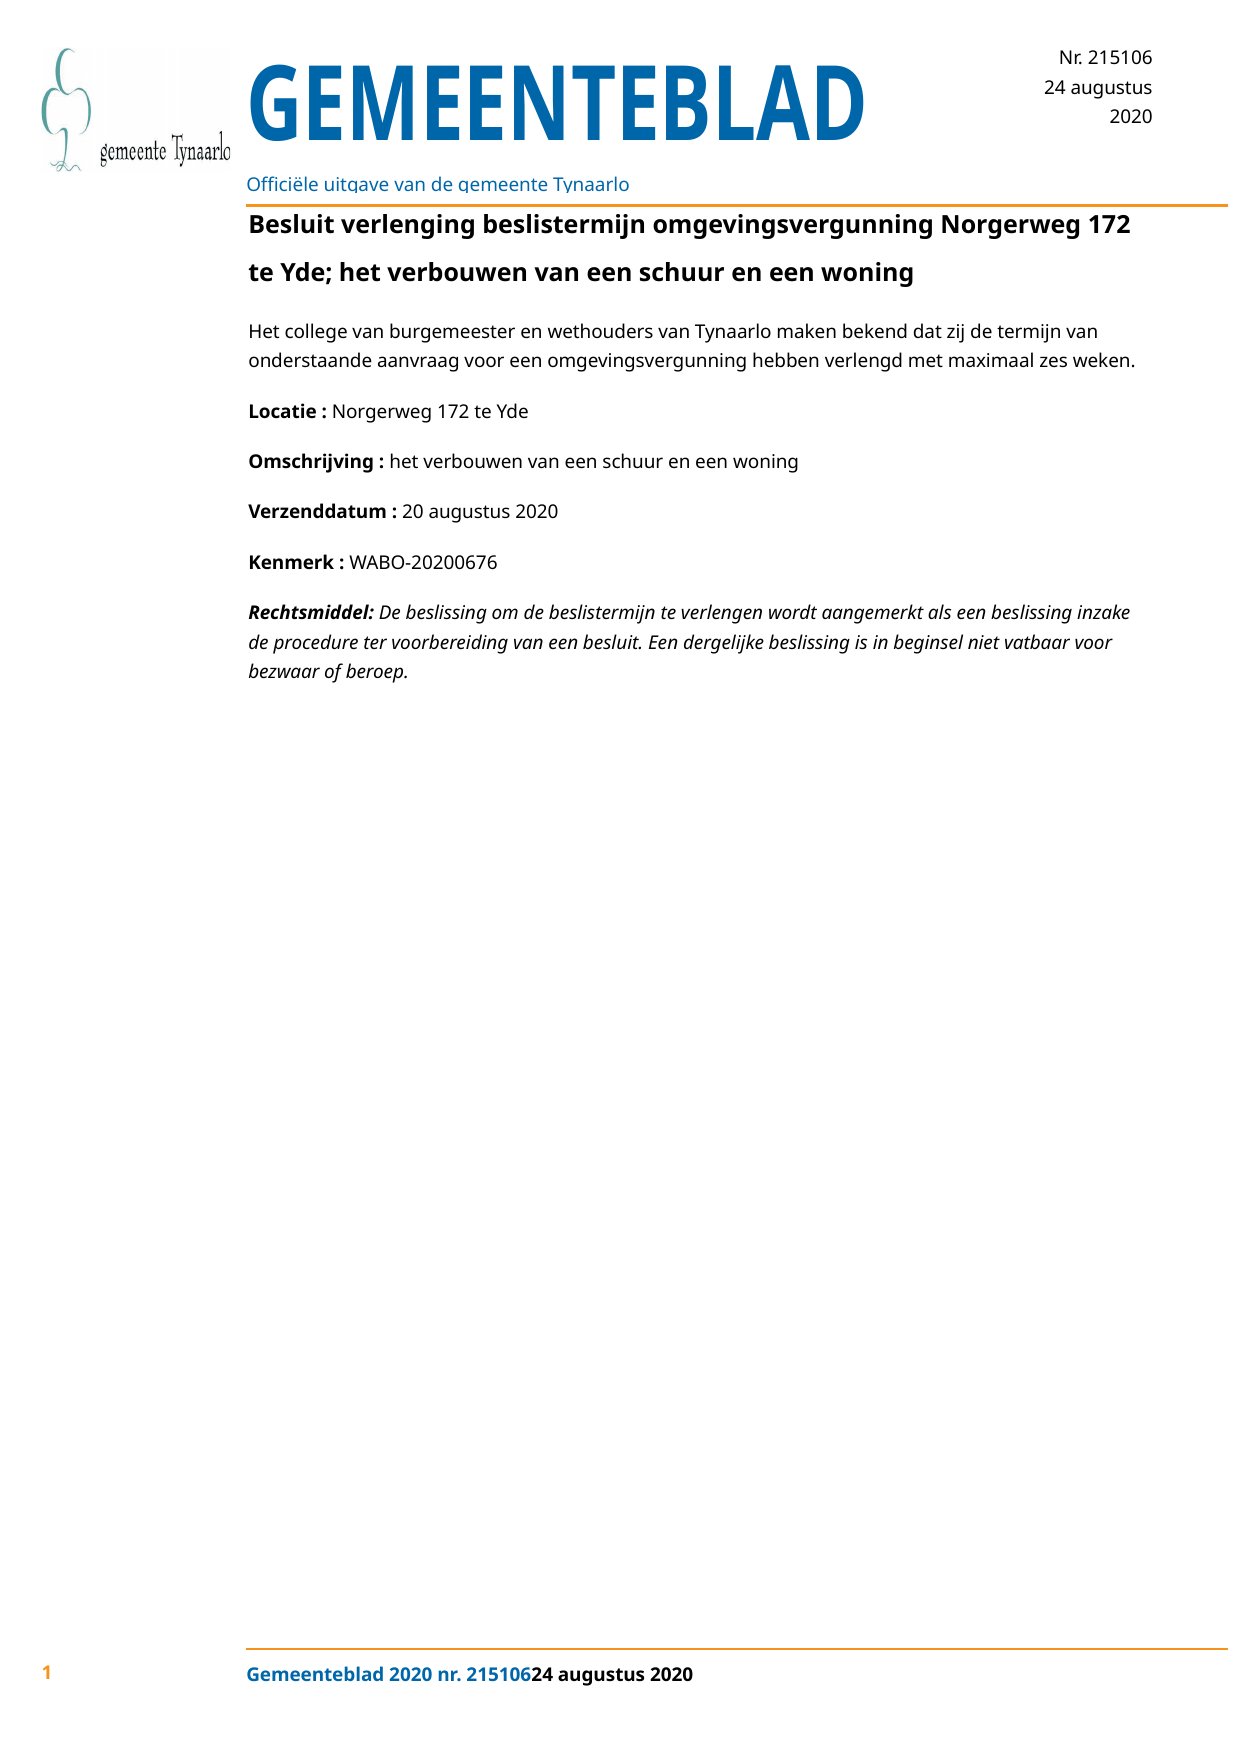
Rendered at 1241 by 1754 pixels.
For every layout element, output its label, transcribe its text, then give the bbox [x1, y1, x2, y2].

picture [41, 47, 231, 172]
text Locatie : Norgerweg 172 te Yde [248, 398, 1152, 424]
text Rechtsmiddel: De beslissing om de beslistermijn te verlengen wordt aangemerkt als een beslissing inzake de procedure ter voorbereiding van een besluit. Een dergelijke beslissing is in beginsel niet vatbaar voor bezwaar of beroep. [248, 599, 1152, 684]
text Verzenddatum : 20 augustus 2020 [248, 499, 1152, 524]
text Kenmerk : WABO-20200676 [248, 549, 1152, 575]
text Omschrijving : het verbouwen van een schuur en een woning [248, 448, 1152, 474]
text Besluit verlenging beslistermijn omgevingsvergunning Norgerweg 172 te Yde; het verbouwen van een schuur en een woning [248, 207, 1152, 288]
text Het college van burgemeester en wethouders van Tynaarlo maken bekend dat zij de termijn van onderstaande aanvraag voor een omgevingsvergunning hebben verlengd met maximaal zes weken. [248, 318, 1152, 373]
